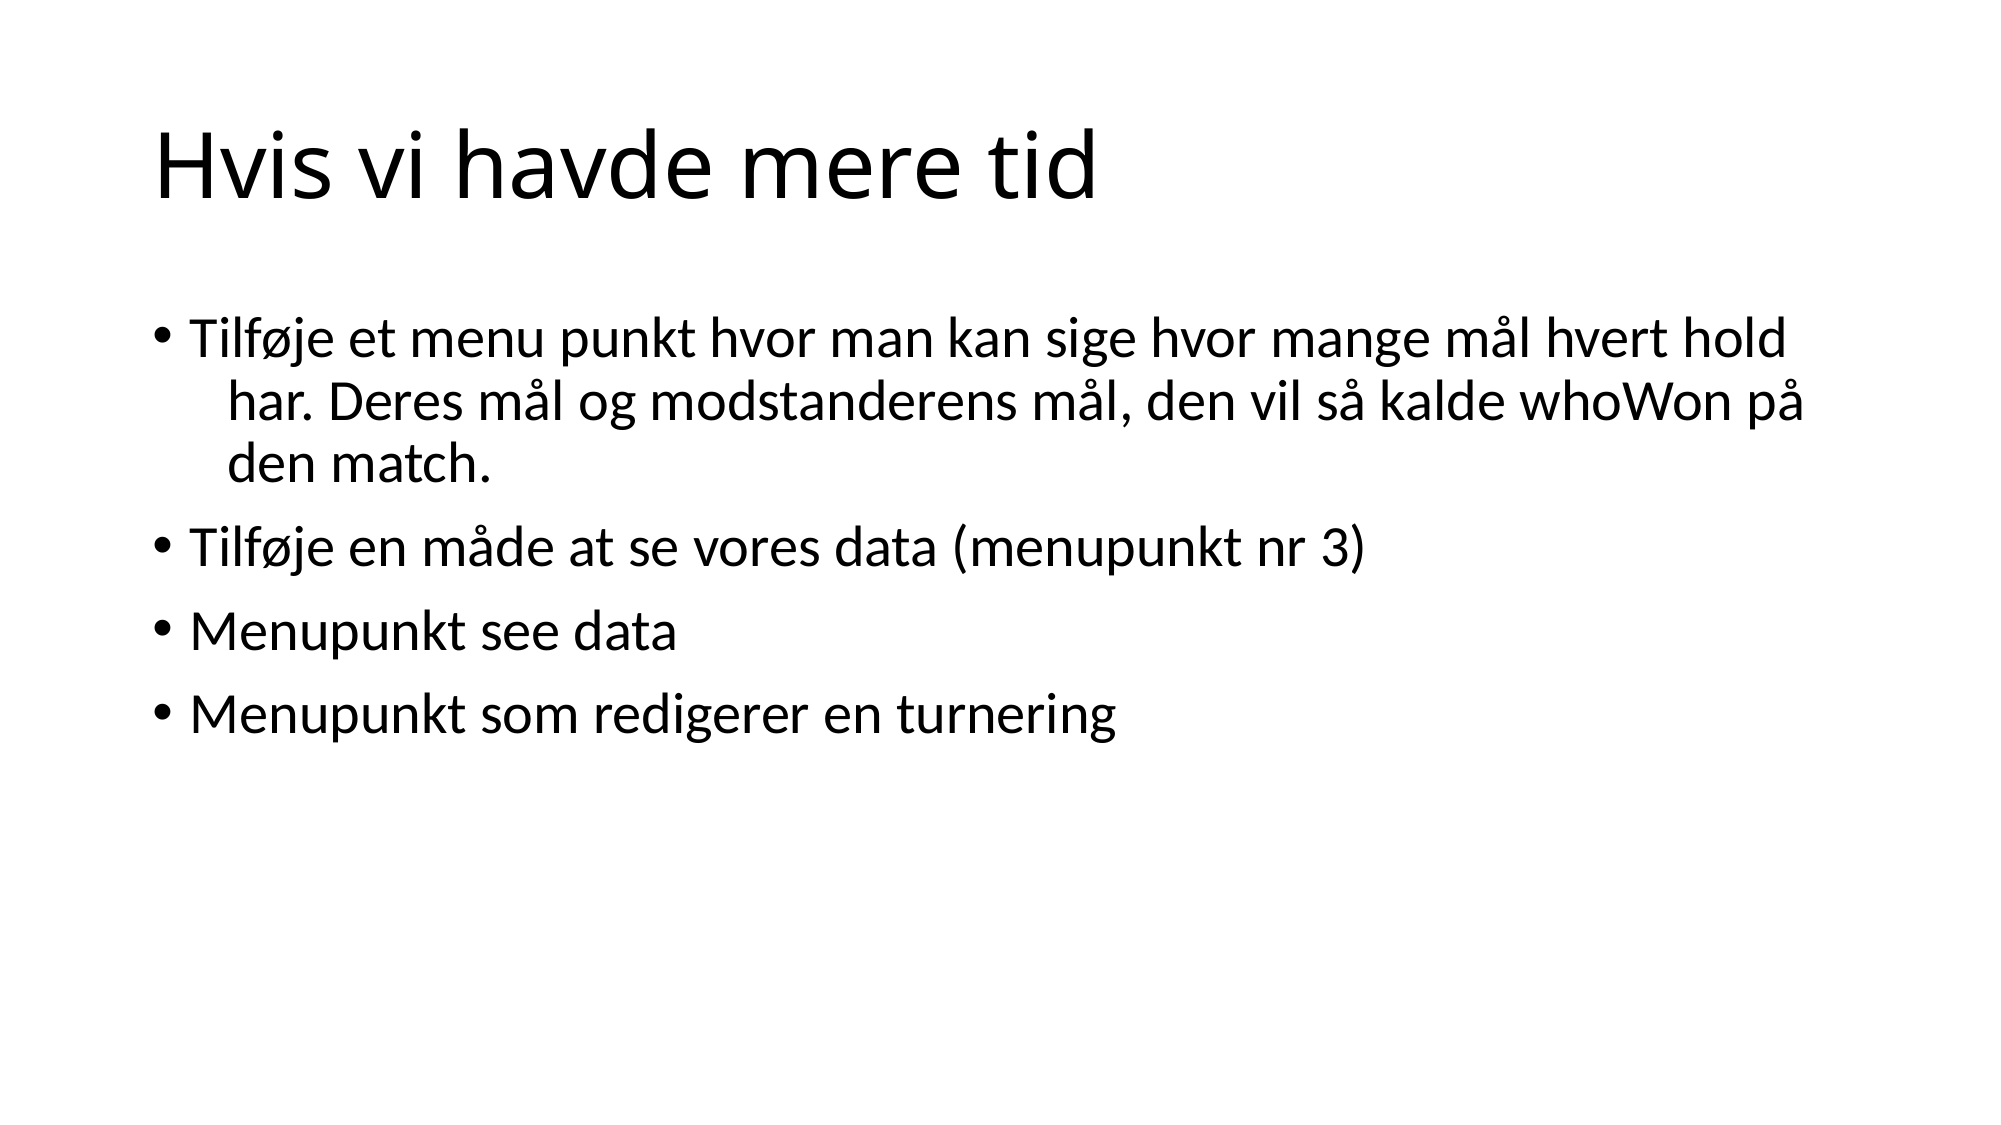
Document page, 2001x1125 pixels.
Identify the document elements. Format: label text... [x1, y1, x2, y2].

title Hvis vi havde mere tid [137, 59, 1863, 278]
list Tilføje et menu punkt hvor man kan sige hvor mange mål hvert hold har. Deres mål og modstanderens mål, den vil så kalde whoWon på den match. Tilføje en måde at se vores data (menupunkt nr 3) Menupunkt see data Menupunkt som redigerer en turnering [137, 299, 1863, 1014]
